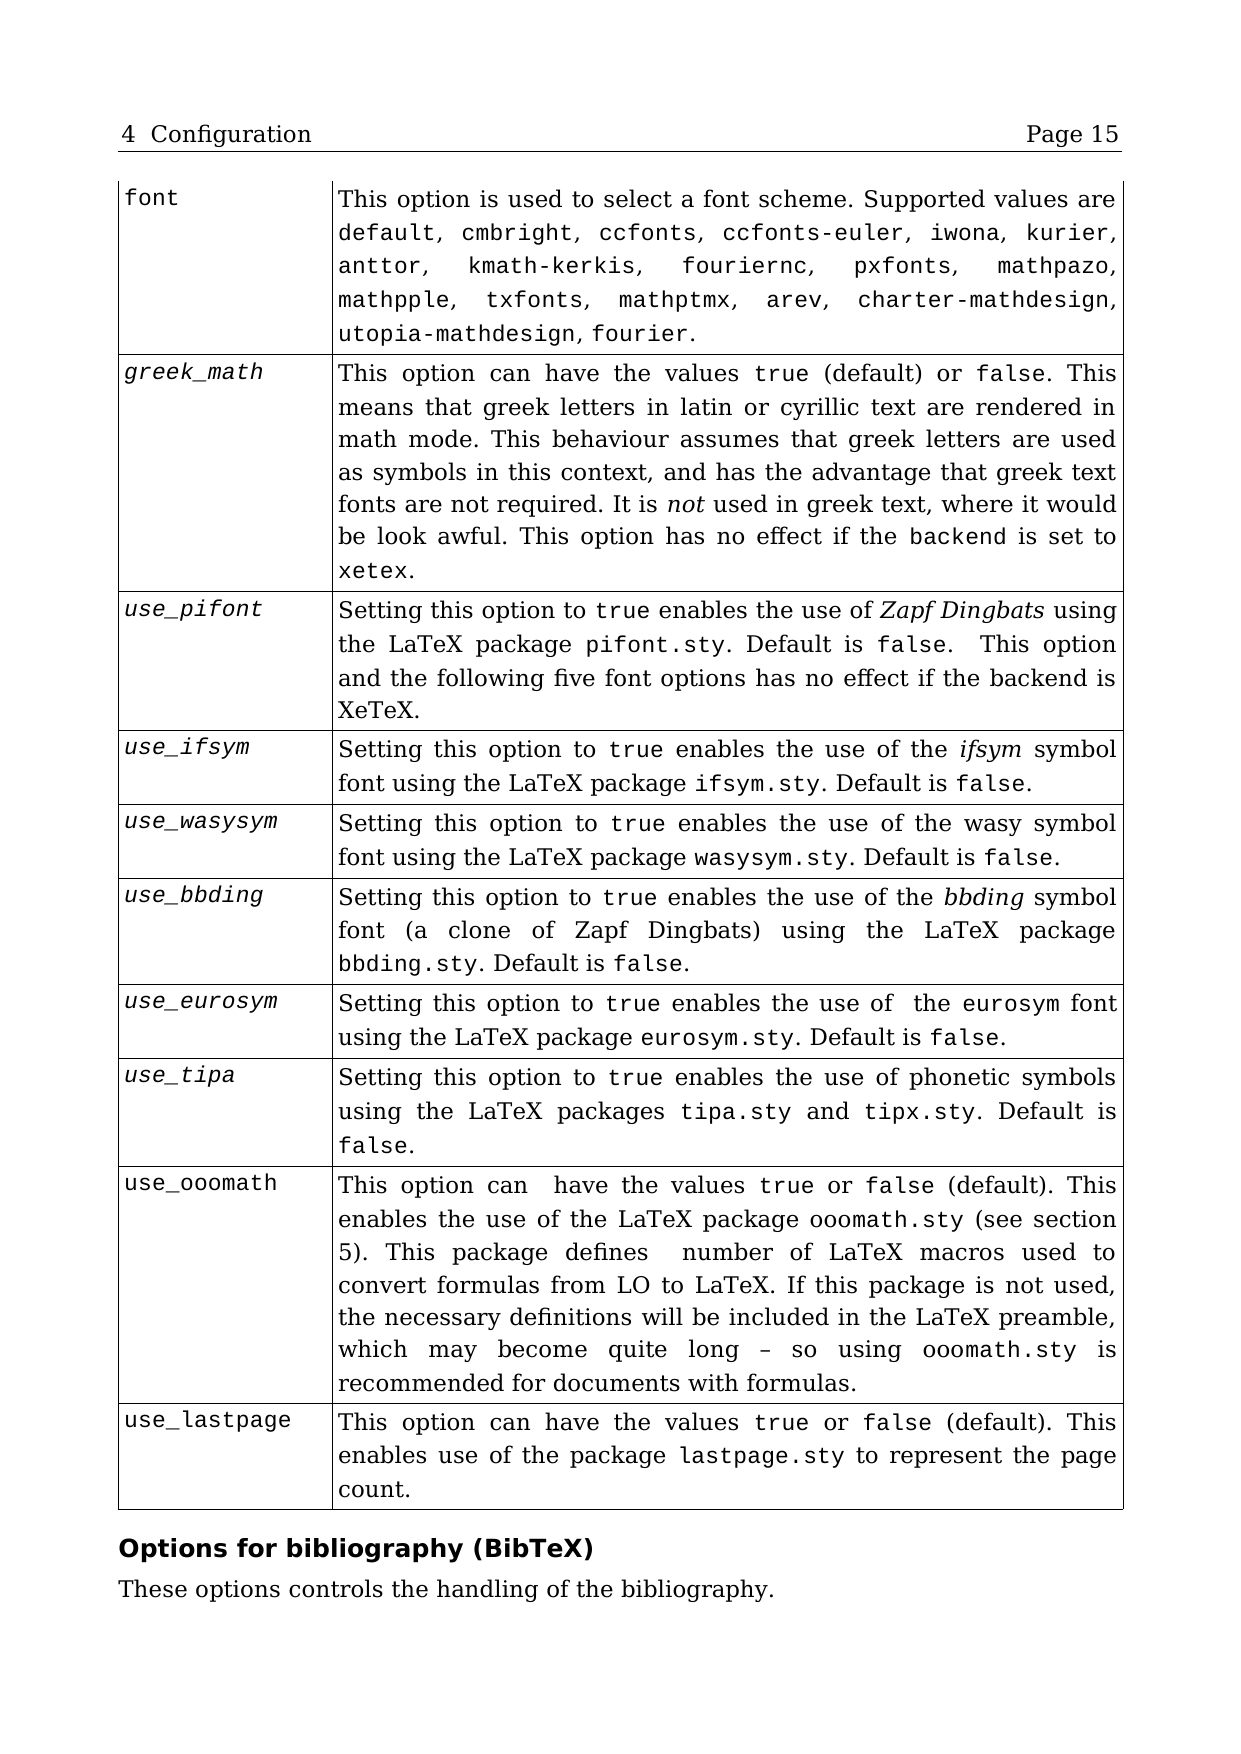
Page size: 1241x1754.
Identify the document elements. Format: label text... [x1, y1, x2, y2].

table_cell This option can have the values true or false (default). This enables use of the package lastpage.sty to represent the page count. [333, 1404, 1123, 1509]
table_cell Setting this option to true enables the use of the ifsym symbol font using the LaTeX package ifsym.sty. Default is false. [333, 731, 1123, 804]
subtitle Options for bibliography (BibTeX) [118, 1534, 1122, 1563]
table_cell greek_math [119, 355, 332, 591]
table_cell This option can have the values true (default) or false. This means that greek letters in latin or cyrillic text are rendered in math mode. This behaviour assumes that greek letters are used as symbols in this context, and has the advantage that greek text fonts are not required. It is not used in greek text, where it would be look awful. This option has no effect if the backend is set to xetex. [333, 355, 1123, 591]
table_cell This option can have the values true or false (default). This enables the use of the LaTeX package ooomath.sty (see section 5). This package defines number of LaTeX macros used to convert formulas from LO to LaTeX. If this package is not used, the necessary definitions will be included in the LaTeX preamble, which may become quite long – so using ooomath.sty is recommended for documents with formulas. [333, 1167, 1123, 1403]
table_cell font [119, 181, 332, 354]
table_cell Setting this option to true enables the use of the wasy symbol font using the LaTeX package wasysym.sty. Default is false. [333, 805, 1123, 878]
table_cell use_ifsym [119, 731, 332, 804]
table_cell use_tipa [119, 1059, 332, 1166]
table_cell use_pifont [119, 592, 332, 730]
table_cell Setting this option to true enables the use of the bbding symbol font (a clone of Zapf Dingbats) using the LaTeX package bbding.sty. Default is false. [333, 879, 1123, 984]
table_cell Setting this option to true enables the use of phonetic symbols using the LaTeX packages tipa.sty and tipx.sty. Default is false. [333, 1059, 1123, 1166]
table_cell This option is used to select a font scheme. Supported values are default, cmbright, ccfonts, ccfonts-euler, iwona, kurier, anttor, kmath-kerkis, fouriernc, pxfonts, mathpazo, mathpple, txfonts, mathptmx, arev, charter-mathdesign, utopia-mathdesign, fourier. [333, 181, 1123, 354]
table_cell use_bbding [119, 879, 332, 984]
table_cell Setting this option to true enables the use of Zapf Dingbats using the LaTeX package pifont.sty. Default is false. This option and the following five font options has no effect if the backend is XeTeX. [333, 592, 1123, 730]
table_cell use_eurosym [119, 985, 332, 1058]
table_cell Setting this option to true enables the use of the eurosym font using the LaTeX package eurosym.sty. Default is false. [333, 985, 1123, 1058]
table_cell use_lastpage [119, 1404, 332, 1509]
table_cell use_wasysym [119, 805, 332, 878]
text These options controls the handling of the bibliography. [118, 1576, 1122, 1603]
table_cell use_ooomath [119, 1167, 332, 1403]
